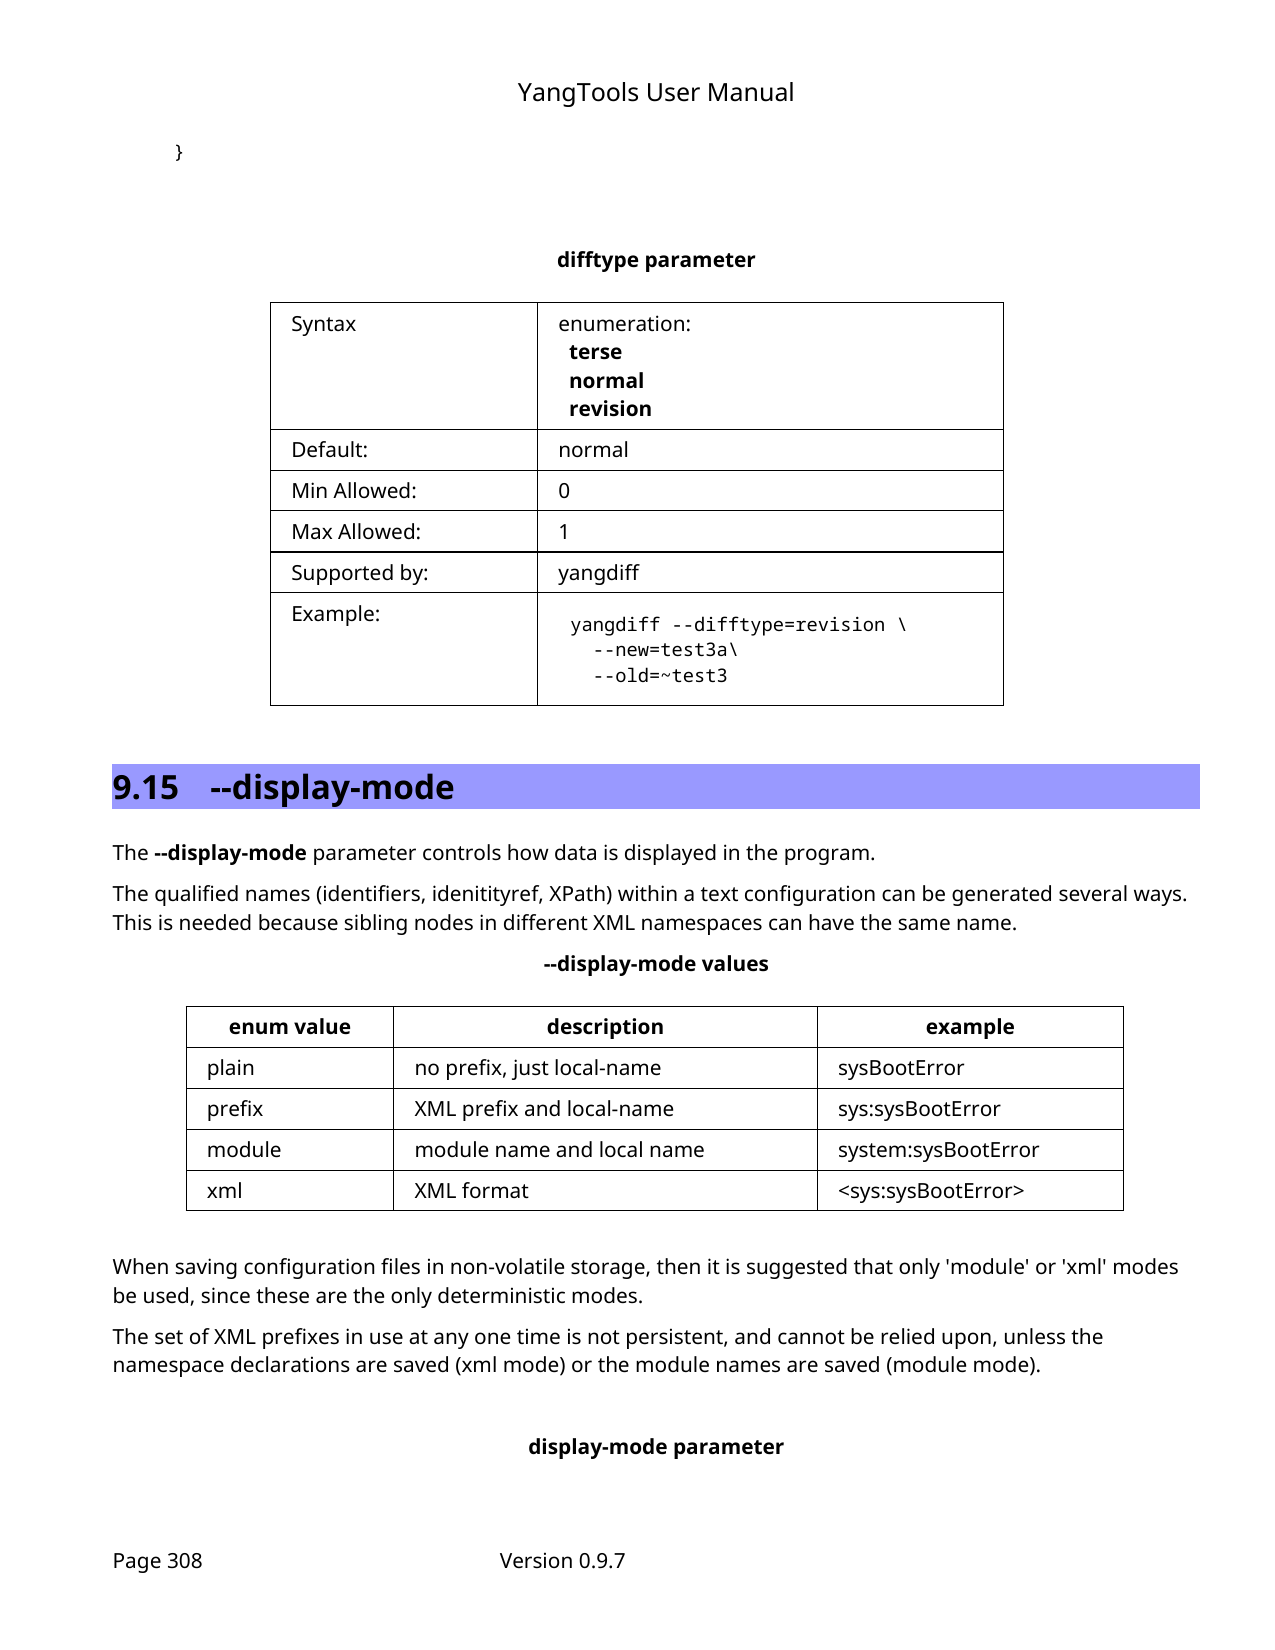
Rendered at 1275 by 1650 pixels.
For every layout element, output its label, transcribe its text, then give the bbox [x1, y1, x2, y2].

subtitle difftype parameter [127, 245, 1185, 274]
subtitle --display-mode [112, 764, 1200, 809]
table_cell prefix [187, 1089, 393, 1128]
subtitle --display-mode values [127, 949, 1185, 977]
table_cell 1 [538, 511, 1003, 551]
table_cell Max Allowed: [271, 511, 537, 551]
table_header enum value [187, 1007, 393, 1047]
text The set of XML prefixes in use at any one time is not persistent, and cannot be relied upon, unless the namespace declarations are saved (xml mode) or the module names are saved (module mode). [112, 1322, 1200, 1379]
text } [139, 138, 1200, 164]
table_header example [818, 1007, 1123, 1047]
table_cell xml [187, 1171, 393, 1210]
table_header enumeration: terse normal revision [538, 303, 1003, 428]
text The --display-mode parameter controls how data is displayed in the program. [112, 838, 1200, 867]
table_cell Default: [271, 430, 537, 469]
table_cell module name and local name [394, 1130, 817, 1169]
table_cell module [187, 1130, 393, 1169]
table_cell plain [187, 1048, 393, 1088]
table_cell XML format [394, 1171, 817, 1210]
table_header Syntax [271, 303, 537, 428]
table_cell XML prefix and local-name [394, 1089, 817, 1128]
table_cell sys:sysBootError [818, 1089, 1123, 1128]
subtitle display-mode parameter [127, 1432, 1185, 1461]
table_cell Min Allowed: [271, 471, 537, 510]
table_cell yangdiff --difftype=revision \ --new=test3a\ --old=~test3 [538, 593, 1003, 705]
table_cell sysBootError [818, 1048, 1123, 1088]
table_header description [394, 1007, 817, 1047]
table_cell system:sysBootError [818, 1130, 1123, 1169]
table_cell Supported by: [271, 553, 537, 592]
text When saving configuration files in non-volatile storage, then it is suggested that only 'module' or 'xml' modes be used, since these are the only deterministic modes. [112, 1252, 1200, 1309]
table_cell yangdiff [538, 553, 1003, 592]
table_cell Example: [271, 593, 537, 705]
table_cell no prefix, just local-name [394, 1048, 817, 1088]
table_cell normal [538, 430, 1003, 469]
table_cell 0 [538, 471, 1003, 510]
table_cell <sys:sysBootError> [818, 1171, 1123, 1210]
text The qualified names (identifiers, idenitityref, XPath) within a text configuration can be generated several ways. This is needed because sibling nodes in different XML namespaces can have the same name. [112, 879, 1200, 936]
